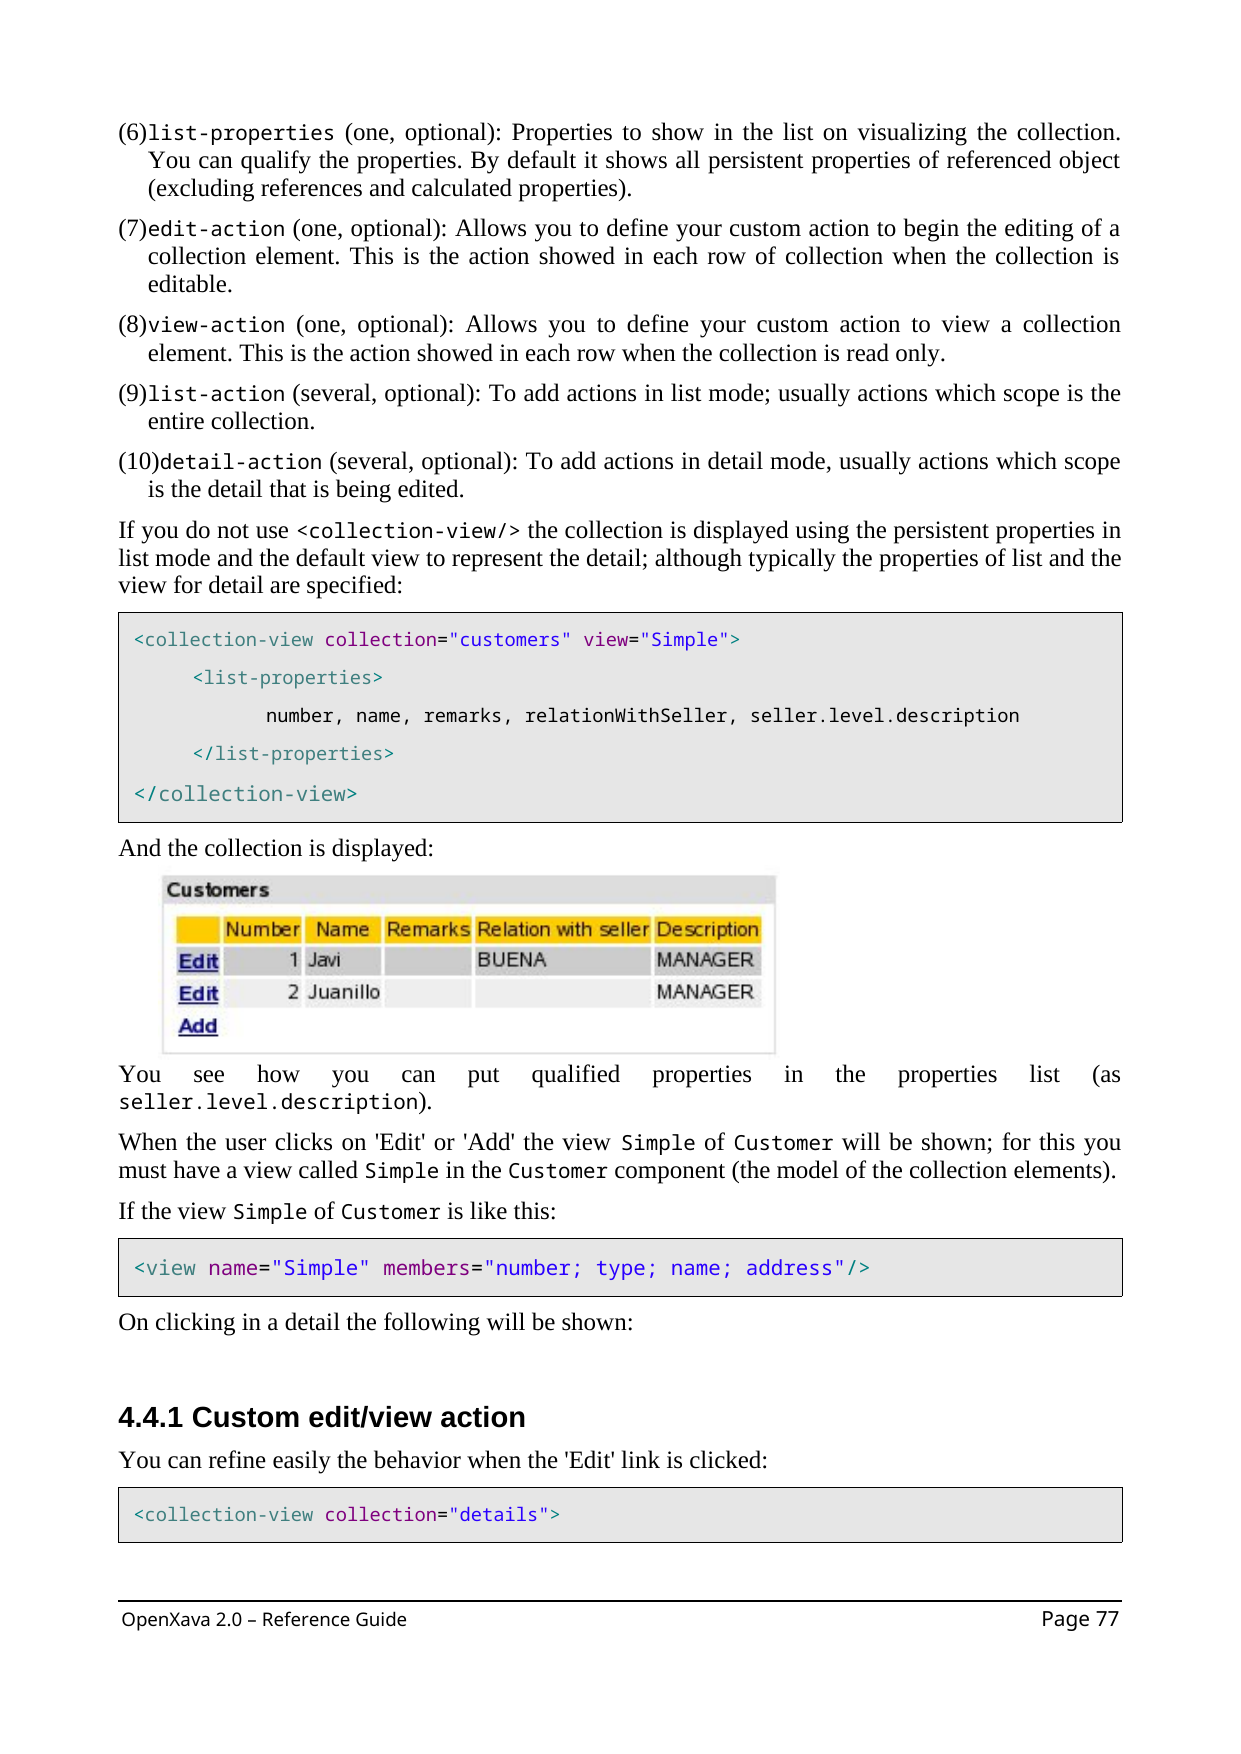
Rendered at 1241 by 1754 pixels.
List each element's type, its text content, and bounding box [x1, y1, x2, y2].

text </collection-view> [119, 764, 1122, 822]
text <view name="Simple" members="number; type; name; address"/> [119, 1239, 1122, 1296]
list list-properties (one, optional): Properties to show in the list on visualizing the collection. You can qualify the properties. By default it shows all persistent properties of referenced object (excluding references and calculated properties). [118, 118, 1122, 202]
list detail-action (several, optional): To add actions in detail mode, usually actions which scope is the detail that is being edited. [118, 447, 1122, 503]
text When the user clicks on 'Edit' or 'Add' the view Simple of Customer will be shown; for this you must have a view called Simple in the Customer component (the model of the collection elements). [118, 1128, 1122, 1185]
text number, name, remarks, relationWithSeller, seller.level.description [119, 688, 1122, 726]
text You see how you can put qualified properties in the properties list (as seller.level.description). [118, 1060, 1122, 1116]
picture [157, 865, 789, 1060]
text <collection-view collection="customers" view="Simple"> [119, 613, 1122, 650]
text <collection-view collection="details"> [119, 1488, 1122, 1542]
text If you do not use <collection-view/> the collection is displayed using the persistent properties in list mode and the default view to represent the detail; although typically the properties of list and the view for detail are specified: [118, 516, 1122, 599]
text And the collection is displayed: [118, 834, 1122, 862]
list edit-action (one, optional): Allows you to define your custom action to begin the editing of a collection element. This is the action showed in each row of collection when the collection is editable. [118, 214, 1122, 298]
text </list-properties> [119, 726, 1122, 764]
subtitle Custom edit/view action [118, 1401, 1122, 1434]
text On clicking in a detail the following will be shown: [118, 1308, 1122, 1336]
list view-action (one, optional): Allows you to define your custom action to view a collection element. This is the action showed in each row when the collection is read only. [118, 310, 1122, 366]
text If the view Simple of Customer is like this: [118, 1197, 1122, 1225]
text <list-properties> [119, 650, 1122, 688]
text You can refine easily the behavior when the 'Edit' link is clicked: [118, 1447, 1122, 1474]
list list-action (several, optional): To add actions in list mode; usually actions which scope is the entire collection. [118, 379, 1122, 435]
